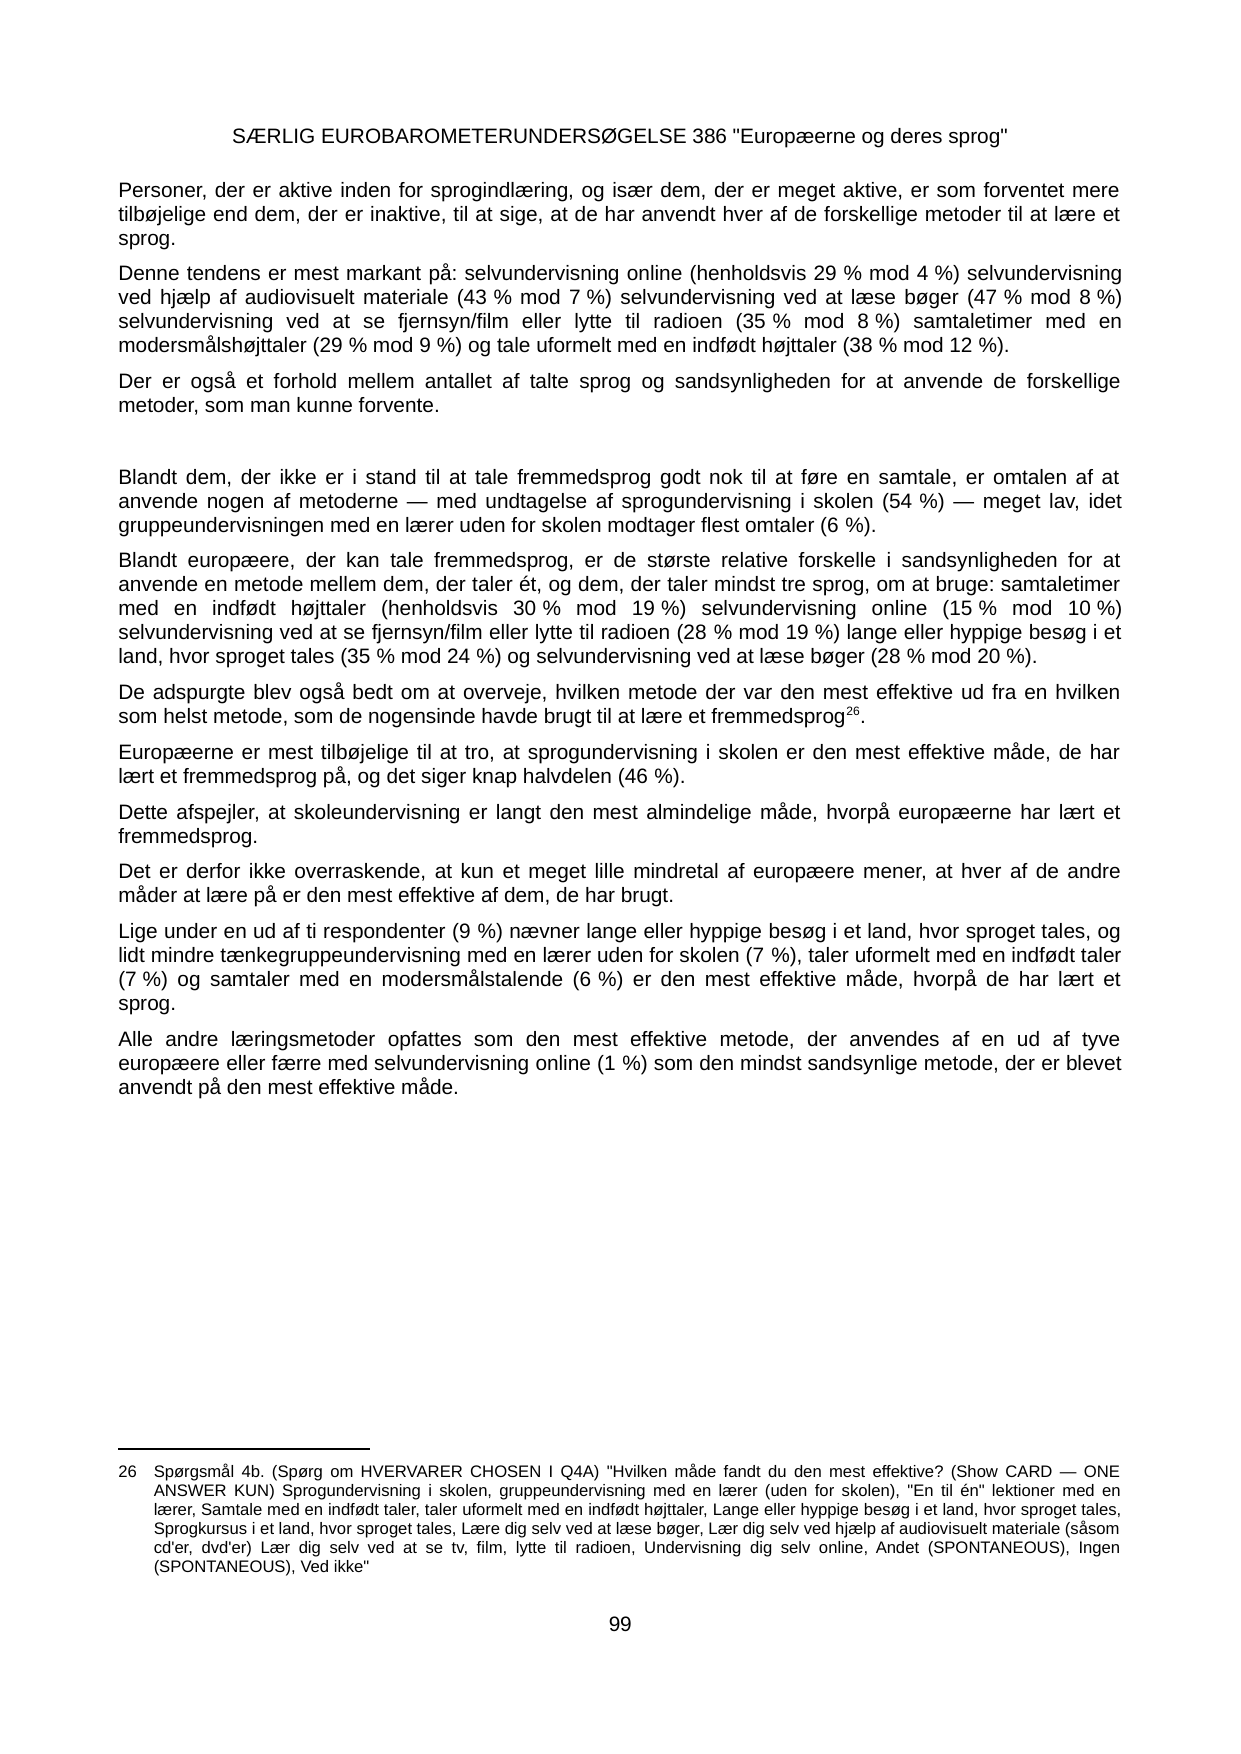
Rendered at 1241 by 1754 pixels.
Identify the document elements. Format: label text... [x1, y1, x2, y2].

text Der er også et forhold mellem antallet af talte sprog og sandsynligheden for at anvende de forskellige metoder, som man kunne forvente. [118, 369, 1122, 417]
text Blandt dem, der ikke er i stand til at tale fremmedsprog godt nok til at føre en samtale, er omtalen af at anvende nogen af metoderne — med undtagelse af sprogundervisning i skolen (54 %) — meget lav, idet gruppeundervisningen med en lærer uden for skolen modtager flest omtaler (6 %). [118, 464, 1122, 536]
text Spørgsmål 4b. (Spørg om HVERVARER CHOSEN I Q4A) "Hvilken måde fandt du den mest effektive? (Show CARD — ONE ANSWER KUN) Sprogundervisning i skolen, gruppeundervisning med en lærer (uden for skolen), "En til én" lektioner med en lærer, Samtale med en indfødt taler, taler uformelt med en indfødt højttaler, Lange eller hyppige besøg i et land, hvor sproget tales, Sprogkursus i et land, hvor sproget tales, Lære dig selv ved at læse bøger, Lær dig selv ved hjælp af audiovisuelt materiale (såsom cd'er, dvd'er) Lær dig selv ved at se tv, film, lytte til radioen, Undervisning dig selv online, Andet (SPONTANEOUS), Ingen (SPONTANEOUS), Ved ikke" [118, 1461, 1122, 1576]
text Alle andre læringsmetoder opfattes som den mest effektive metode, der anvendes af en ud af tyve europæere eller færre med selvundervisning online (1 %) som den mindst sandsynlige metode, der er blevet anvendt på den mest effektive måde. [118, 1027, 1122, 1099]
text Blandt europæere, der kan tale fremmedsprog, er de største relative forskelle i sandsynligheden for at anvende en metode mellem dem, der taler ét, og dem, der taler mindst tre sprog, om at bruge: samtaletimer med en indfødt højttaler (henholdsvis 30 % mod 19 %) selvundervisning online (15 % mod 10 %) selvundervisning ved at se fjernsyn/film eller lytte til radioen (28 % mod 19 %) lange eller hyppige besøg i et land, hvor sproget tales (35 % mod 24 %) og selvundervisning ved at læse bøger (28 % mod 20 %). [118, 548, 1122, 668]
text Lige under en ud af ti respondenter (9 %) nævner lange eller hyppige besøg i et land, hvor sproget tales, og lidt mindre tænkegruppeundervisning med en lærer uden for skolen (7 %), taler uformelt med en indfødt taler (7 %) og samtaler med en modersmålstalende (6 %) er den mest effektive måde, hvorpå de har lært et sprog. [118, 919, 1122, 1015]
text Personer, der er aktive inden for sprogindlæring, og især dem, der er meget aktive, er som forventet mere tilbøjelige end dem, der er inaktive, til at sige, at de har anvendt hver af de forskellige metoder til at lære et sprog. [118, 177, 1122, 249]
text Det er derfor ikke overraskende, at kun et meget lille mindretal af europæere mener, at hver af de andre måder at lære på er den mest effektive af dem, de har brugt. [118, 859, 1122, 907]
text Europæerne er mest tilbøjelige til at tro, at sprogundervisning i skolen er den mest effektive måde, de har lært et fremmedsprog på, og det siger knap halvdelen (46 %). [118, 740, 1122, 788]
text Dette afspejler, at skoleundervisning er langt den mest almindelige måde, hvorpå europæerne har lært et fremmedsprog. [118, 799, 1122, 847]
text De adspurgte blev også bedt om at overveje, hvilken metode der var den mest effektive ud fra en hvilken som helst metode, som de nogensinde havde brugt til at lære et fremmedsprog. [118, 680, 1122, 728]
text Denne tendens er mest markant på: selvundervisning online (henholdsvis 29 % mod 4 %) selvundervisning ved hjælp af audiovisuelt materiale (43 % mod 7 %) selvundervisning ved at læse bøger (47 % mod 8 %) selvundervisning ved at se fjernsyn/film eller lytte til radioen (35 % mod 8 %) samtaletimer med en modersmålshøjttaler (29 % mod 9 %) og tale uformelt med en indfødt højttaler (38 % mod 12 %). [118, 261, 1122, 357]
